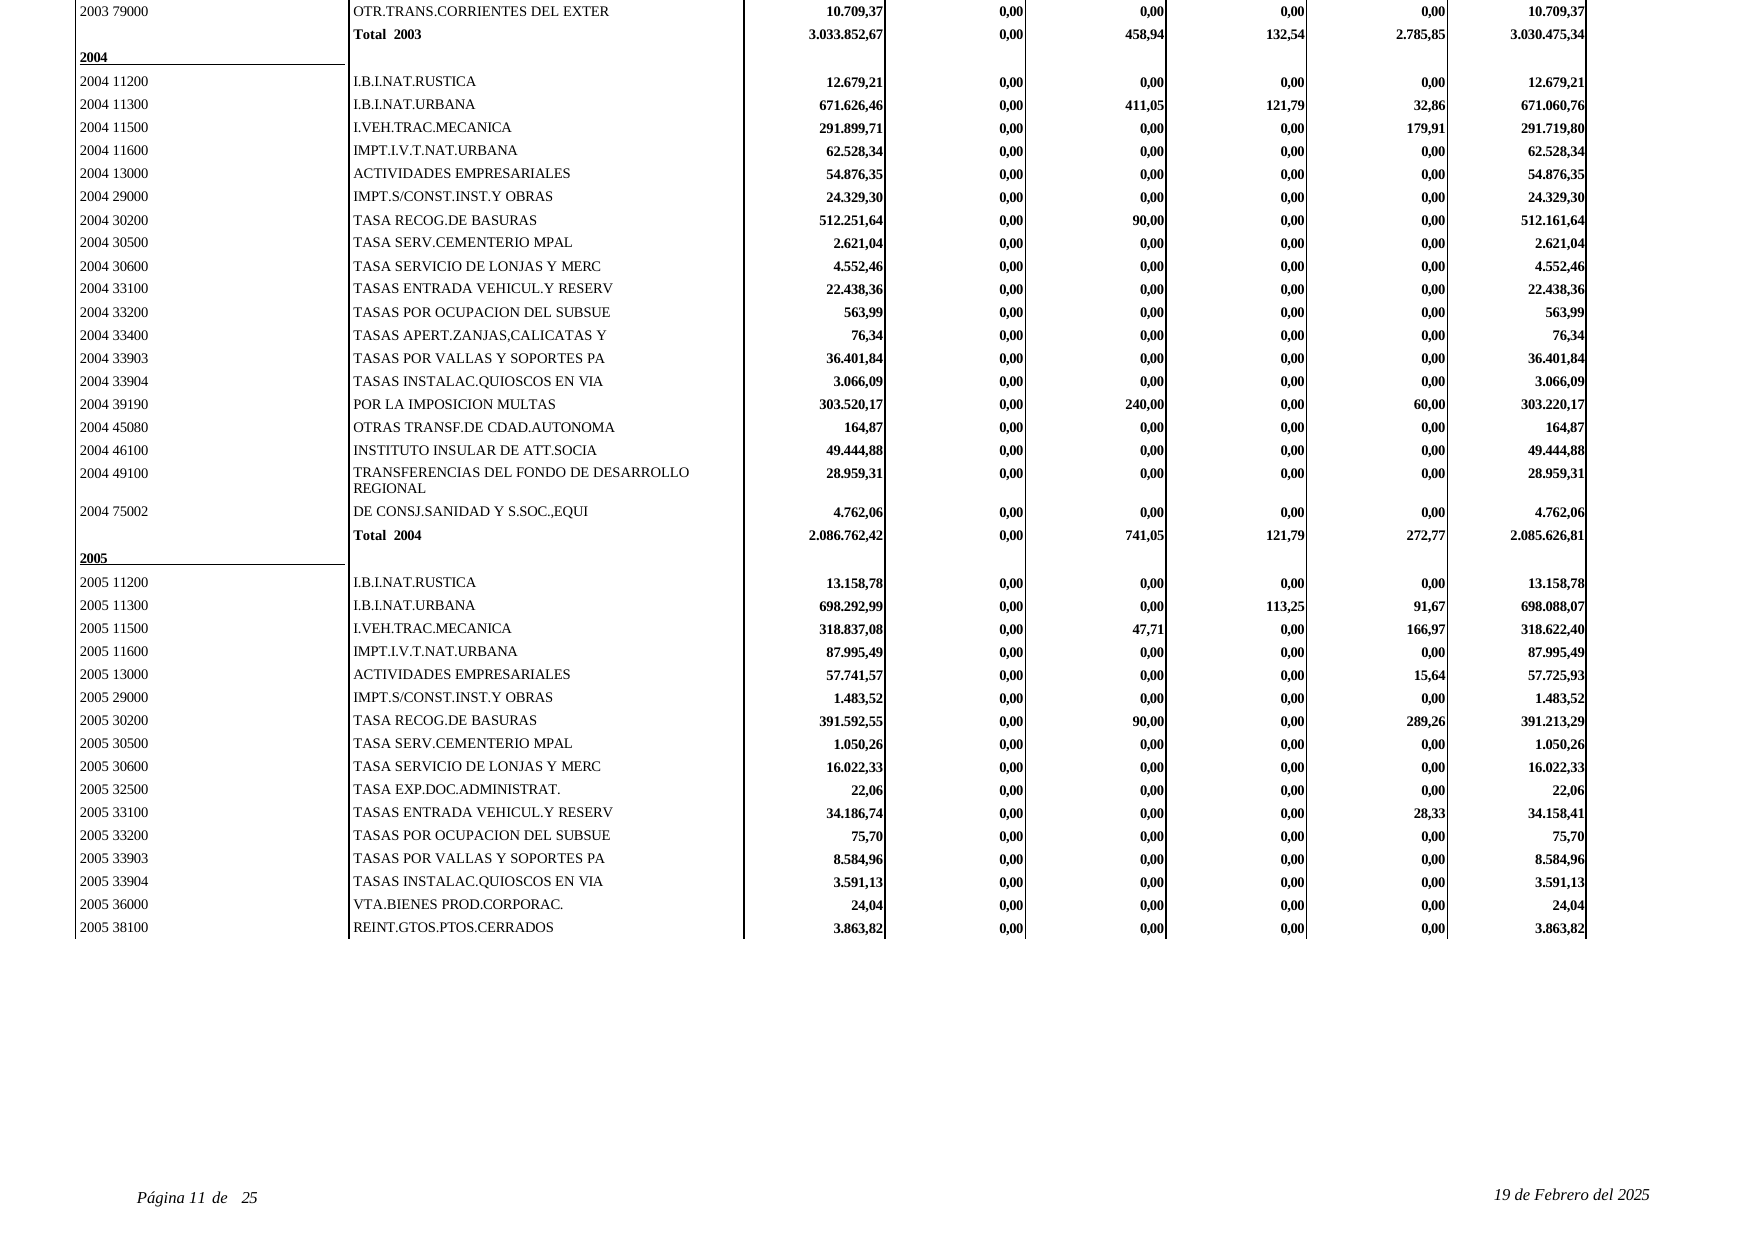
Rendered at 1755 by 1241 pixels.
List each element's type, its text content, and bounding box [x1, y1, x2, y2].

table_cell 0,00 [1026, 324, 1165, 347]
table_cell TASAS POR OCUPACION DEL SUBSUE [350, 825, 743, 847]
table_cell TASA SERVICIO DE LONJAS Y MERC [350, 255, 743, 278]
table_cell 28.959,31 [1448, 462, 1585, 501]
table_cell 0,00 [1026, 163, 1165, 186]
table_cell 0,00 [886, 462, 1025, 501]
table_cell 512.161,64 [1448, 209, 1585, 232]
table_cell TASA SERVICIO DE LONJAS Y MERC [350, 755, 743, 778]
table_cell 3.591,13 [1448, 871, 1585, 893]
table_cell 2005 30500 [76, 733, 348, 755]
table_cell 2005 11300 [76, 594, 348, 617]
table_cell 0,00 [1026, 347, 1165, 370]
table_cell 2004 33400 [76, 324, 348, 347]
table_cell 0,00 [1167, 439, 1306, 462]
table_cell 0,00 [1026, 594, 1165, 617]
table_cell 0,00 [1307, 439, 1447, 462]
table_cell I.B.I.NAT.URBANA [350, 94, 743, 117]
table_cell 2004 11600 [76, 140, 348, 163]
table_cell 2004 30200 [76, 209, 348, 232]
table_cell 2004 49100 [76, 462, 348, 501]
table_cell 0,00 [1026, 755, 1165, 778]
table_cell 563,99 [745, 301, 884, 324]
table_cell 0,00 [1167, 70, 1306, 94]
table_cell 0,00 [886, 663, 1025, 686]
table_cell TASAS POR VALLAS Y SOPORTES PA [350, 347, 743, 370]
table_cell 164,87 [1448, 416, 1585, 439]
table_cell 0,00 [886, 709, 1025, 732]
table_cell [745, 547, 884, 571]
table_cell 0,00 [886, 94, 1025, 117]
table_cell 2.085.626,81 [1448, 524, 1585, 547]
table_cell 76,34 [745, 324, 884, 347]
table_cell 91,67 [1307, 594, 1447, 617]
table_cell 4.762,06 [745, 501, 884, 524]
table_cell 0,00 [1167, 755, 1306, 778]
table_cell 36.401,84 [1448, 347, 1585, 370]
table_cell 87.995,49 [1448, 640, 1585, 663]
table_cell 2004 [76, 46, 348, 70]
table_cell 22,06 [745, 779, 884, 801]
table_cell 2005 29000 [76, 686, 348, 709]
table_cell 179,91 [1307, 117, 1447, 140]
table_cell 0,00 [886, 23, 1025, 46]
table_cell 0,00 [886, 186, 1025, 209]
table_cell 0,00 [1167, 733, 1306, 755]
table_cell 24.329,30 [745, 186, 884, 209]
table_cell 563,99 [1448, 301, 1585, 324]
table_cell 0,00 [1167, 186, 1306, 209]
table_cell 0,00 [1026, 825, 1165, 847]
table_cell 0,00 [1307, 278, 1447, 301]
table_cell 0,00 [1167, 278, 1306, 301]
table_cell 16.022,33 [1448, 755, 1585, 778]
table_cell 8.584,96 [1448, 848, 1585, 871]
table_cell 291.899,71 [745, 117, 884, 140]
table_cell [745, 46, 884, 70]
table_cell 318.622,40 [1448, 617, 1585, 640]
table_cell 0,00 [1307, 301, 1447, 324]
table_cell 411,05 [1026, 94, 1165, 117]
table_cell OTR.TRANS.CORRIENTES DEL EXTER [350, 0, 743, 23]
table_cell 2003 79000 [76, 0, 348, 23]
table_cell 0,00 [1026, 733, 1165, 755]
table_cell ACTIVIDADES EMPRESARIALES [350, 663, 743, 686]
table_cell 3.863,82 [1448, 917, 1585, 938]
table_cell 24,04 [1448, 894, 1585, 917]
table_cell 0,00 [1167, 686, 1306, 709]
table_cell 2004 75002 [76, 501, 348, 524]
table_cell 47,71 [1026, 617, 1165, 640]
table_cell 28.959,31 [745, 462, 884, 501]
table_cell REINT.GTOS.PTOS.CERRADOS [350, 917, 743, 938]
table_cell 0,00 [1307, 571, 1447, 594]
table_cell 318.837,08 [745, 617, 884, 640]
table_cell TASAS POR VALLAS Y SOPORTES PA [350, 848, 743, 871]
table_cell 16.022,33 [745, 755, 884, 778]
table_cell 3.030.475,34 [1448, 23, 1585, 46]
table_cell 0,00 [1026, 640, 1165, 663]
table_cell 0,00 [886, 571, 1025, 594]
table_cell 0,00 [1026, 439, 1165, 462]
table_cell 32,86 [1307, 94, 1447, 117]
table_cell 0,00 [1167, 301, 1306, 324]
table_cell 0,00 [1167, 501, 1306, 524]
table_cell 0,00 [1026, 663, 1165, 686]
table_cell 1.050,26 [1448, 733, 1585, 755]
table_cell 0,00 [1167, 571, 1306, 594]
table_cell 0,00 [1307, 232, 1447, 255]
table_cell 22.438,36 [745, 278, 884, 301]
table_cell ACTIVIDADES EMPRESARIALES [350, 163, 743, 186]
table_cell 0,00 [1167, 140, 1306, 163]
table_cell 4.552,46 [1448, 255, 1585, 278]
table_cell IMPT.I.V.T.NAT.URBANA [350, 140, 743, 163]
table_cell 0,00 [886, 617, 1025, 640]
table_cell 2005 32500 [76, 779, 348, 801]
table_cell 0,00 [1307, 871, 1447, 893]
table_cell I.B.I.NAT.RUSTICA [350, 70, 743, 94]
table_cell 0,00 [1307, 825, 1447, 847]
table_cell 2004 11300 [76, 94, 348, 117]
table_cell TASAS ENTRADA VEHICUL.Y RESERV [350, 278, 743, 301]
table_cell 24,04 [745, 894, 884, 917]
table_cell 0,00 [1307, 779, 1447, 801]
table_cell 0,00 [886, 640, 1025, 663]
table_cell 240,00 [1026, 393, 1165, 416]
table_cell 291.719,80 [1448, 117, 1585, 140]
table_cell [1167, 46, 1306, 70]
table_cell 0,00 [1167, 871, 1306, 893]
table_cell 0,00 [1026, 70, 1165, 94]
table_cell 671.626,46 [745, 94, 884, 117]
table_cell 4.552,46 [745, 255, 884, 278]
table_cell 13.158,78 [745, 571, 884, 594]
table_cell 0,00 [886, 0, 1025, 23]
table_cell 34.158,41 [1448, 801, 1585, 824]
table_cell TASAS ENTRADA VEHICUL.Y RESERV [350, 801, 743, 824]
table_cell [1448, 46, 1585, 70]
table_cell 0,00 [1026, 779, 1165, 801]
table_cell 0,00 [1026, 501, 1165, 524]
table_cell 0,00 [1307, 140, 1447, 163]
table_cell 0,00 [886, 140, 1025, 163]
table_cell 0,00 [1167, 117, 1306, 140]
table_cell 0,00 [1307, 0, 1447, 23]
table_cell 0,00 [1307, 370, 1447, 393]
table_cell 0,00 [1167, 324, 1306, 347]
table_cell 62.528,34 [1448, 140, 1585, 163]
table_cell 0,00 [886, 524, 1025, 547]
table_cell 0,00 [1167, 894, 1306, 917]
table_cell 0,00 [1026, 370, 1165, 393]
table_cell TASA SERV.CEMENTERIO MPAL [350, 733, 743, 755]
table_cell TASA EXP.DOC.ADMINISTRAT. [350, 779, 743, 801]
table_cell 289,26 [1307, 709, 1447, 732]
table_cell 15,64 [1307, 663, 1447, 686]
table_cell 391.592,55 [745, 709, 884, 732]
table_cell 75,70 [1448, 825, 1585, 847]
table_cell 0,00 [1307, 733, 1447, 755]
table_cell [886, 547, 1025, 571]
table_cell Total 2003 [350, 23, 743, 46]
table_cell 4.762,06 [1448, 501, 1585, 524]
table_cell 1.483,52 [1448, 686, 1585, 709]
table_cell [1167, 547, 1306, 571]
table_cell 2005 13000 [76, 663, 348, 686]
table_cell 2005 33100 [76, 801, 348, 824]
table_cell VTA.BIENES PROD.CORPORAC. [350, 894, 743, 917]
table_cell 0,00 [886, 255, 1025, 278]
table_cell 0,00 [1026, 894, 1165, 917]
table_cell 0,00 [1026, 801, 1165, 824]
table_cell 0,00 [1307, 186, 1447, 209]
table_cell 0,00 [1167, 617, 1306, 640]
table_cell 0,00 [1167, 640, 1306, 663]
table_cell 24.329,30 [1448, 186, 1585, 209]
table_cell 671.060,76 [1448, 94, 1585, 117]
table_cell 2004 11500 [76, 117, 348, 140]
table_cell TASAS POR OCUPACION DEL SUBSUE [350, 301, 743, 324]
table_cell [1026, 46, 1165, 70]
table_cell 0,00 [1307, 209, 1447, 232]
table_cell 391.213,29 [1448, 709, 1585, 732]
table_cell 2.621,04 [745, 232, 884, 255]
table_cell 0,00 [1307, 255, 1447, 278]
table_cell TASA SERV.CEMENTERIO MPAL [350, 232, 743, 255]
table_cell 3.863,82 [745, 917, 884, 938]
table_cell 2004 13000 [76, 163, 348, 186]
table_cell 0,00 [1026, 232, 1165, 255]
table_cell 2004 30500 [76, 232, 348, 255]
table_cell 54.876,35 [1448, 163, 1585, 186]
table_cell 2005 30600 [76, 755, 348, 778]
table_cell 2005 36000 [76, 894, 348, 917]
table_cell 0,00 [1167, 416, 1306, 439]
table_cell 0,00 [1026, 462, 1165, 501]
table_cell 28,33 [1307, 801, 1447, 824]
table_cell 0,00 [1167, 779, 1306, 801]
table_cell 0,00 [1167, 209, 1306, 232]
table_cell 2004 33904 [76, 370, 348, 393]
table_cell 0,00 [1307, 917, 1447, 938]
table_cell [886, 46, 1025, 70]
table_cell 0,00 [886, 301, 1025, 324]
table_cell 512.251,64 [745, 209, 884, 232]
table_cell 2004 29000 [76, 186, 348, 209]
table_cell 0,00 [1026, 301, 1165, 324]
table_cell Total 2004 [350, 524, 743, 547]
table_cell IMPT.S/CONST.INST.Y OBRAS [350, 186, 743, 209]
table_cell 0,00 [1167, 370, 1306, 393]
table_cell 10.709,37 [1448, 0, 1585, 23]
table_cell 0,00 [886, 393, 1025, 416]
table_cell 76,34 [1448, 324, 1585, 347]
table_cell 0,00 [1307, 462, 1447, 501]
table_cell 0,00 [1026, 0, 1165, 23]
table_cell 12.679,21 [745, 70, 884, 94]
table_cell 0,00 [1307, 894, 1447, 917]
table_cell 0,00 [886, 501, 1025, 524]
table_cell 121,79 [1167, 524, 1306, 547]
table_cell 12.679,21 [1448, 70, 1585, 94]
table_cell I.VEH.TRAC.MECANICA [350, 617, 743, 640]
table_cell 2005 38100 [76, 917, 348, 938]
table_cell 0,00 [1167, 0, 1306, 23]
table_cell [1026, 547, 1165, 571]
table_cell OTRAS TRANSF.DE CDAD.AUTONOMA [350, 416, 743, 439]
table_cell 2004 39190 [76, 393, 348, 416]
table_cell 3.066,09 [745, 370, 884, 393]
table_cell 10.709,37 [745, 0, 884, 23]
table_cell 0,00 [1167, 462, 1306, 501]
table_cell 0,00 [1026, 848, 1165, 871]
table_cell 90,00 [1026, 209, 1165, 232]
table_cell 2005 [76, 547, 348, 571]
table_cell 0,00 [1167, 825, 1306, 847]
table_cell 121,79 [1167, 94, 1306, 117]
table_cell I.B.I.NAT.RUSTICA [350, 571, 743, 594]
table_cell [76, 524, 348, 547]
table_cell 0,00 [1167, 255, 1306, 278]
table_cell 0,00 [886, 871, 1025, 893]
table_cell 62.528,34 [745, 140, 884, 163]
table_cell I.VEH.TRAC.MECANICA [350, 117, 743, 140]
table_cell TRANSFERENCIAS DEL FONDO DE DESARROLLO REGIONAL [350, 462, 743, 501]
table_cell 2004 45080 [76, 416, 348, 439]
table_cell 0,00 [1167, 393, 1306, 416]
table_cell 741,05 [1026, 524, 1165, 547]
table_cell 2005 11600 [76, 640, 348, 663]
table_cell 0,00 [1026, 255, 1165, 278]
table_cell 0,00 [1167, 848, 1306, 871]
table_cell 22,06 [1448, 779, 1585, 801]
table_cell 0,00 [886, 416, 1025, 439]
table_cell 2.086.762,42 [745, 524, 884, 547]
table_cell TASA RECOG.DE BASURAS [350, 709, 743, 732]
table_cell 2004 11200 [76, 70, 348, 94]
table_cell 0,00 [1026, 140, 1165, 163]
table_cell 0,00 [1167, 163, 1306, 186]
table_cell 60,00 [1307, 393, 1447, 416]
table_cell TASAS INSTALAC.QUIOSCOS EN VIA [350, 871, 743, 893]
table_cell I.B.I.NAT.URBANA [350, 594, 743, 617]
table_cell [350, 547, 743, 571]
table_cell 0,00 [1167, 232, 1306, 255]
table_cell 0,00 [1167, 709, 1306, 732]
table_cell 49.444,88 [745, 439, 884, 462]
table_cell 3.591,13 [745, 871, 884, 893]
table_cell 113,25 [1167, 594, 1306, 617]
table_cell 0,00 [1026, 917, 1165, 938]
table_cell 0,00 [886, 755, 1025, 778]
table_cell 2004 33200 [76, 301, 348, 324]
table_cell 57.725,93 [1448, 663, 1585, 686]
table_cell 0,00 [886, 825, 1025, 847]
table_cell 1.050,26 [745, 733, 884, 755]
table_cell 0,00 [1026, 117, 1165, 140]
table_cell 0,00 [1026, 571, 1165, 594]
table_cell 2.621,04 [1448, 232, 1585, 255]
table_cell 2005 11500 [76, 617, 348, 640]
table_cell 0,00 [1167, 801, 1306, 824]
table_cell 0,00 [1167, 347, 1306, 370]
table_cell 0,00 [1026, 686, 1165, 709]
table_cell INSTITUTO INSULAR DE ATT.SOCIA [350, 439, 743, 462]
table_cell 2004 33100 [76, 278, 348, 301]
table_cell 0,00 [886, 779, 1025, 801]
table_cell [1307, 46, 1447, 70]
table_cell 2004 33903 [76, 347, 348, 370]
table_cell 8.584,96 [745, 848, 884, 871]
table_cell 13.158,78 [1448, 571, 1585, 594]
table_cell 2005 33904 [76, 871, 348, 893]
table_cell 0,00 [1307, 347, 1447, 370]
table_cell 0,00 [1307, 848, 1447, 871]
table_cell 0,00 [886, 594, 1025, 617]
table_cell 0,00 [1167, 917, 1306, 938]
table_cell TASAS INSTALAC.QUIOSCOS EN VIA [350, 370, 743, 393]
table_cell 0,00 [886, 278, 1025, 301]
table_cell 0,00 [886, 439, 1025, 462]
table_cell 0,00 [886, 801, 1025, 824]
table_cell 0,00 [1307, 501, 1447, 524]
table_cell 272,77 [1307, 524, 1447, 547]
table_cell 303.220,17 [1448, 393, 1585, 416]
table_cell 166,97 [1307, 617, 1447, 640]
table_cell 2005 33903 [76, 848, 348, 871]
table_cell 0,00 [1026, 871, 1165, 893]
table_cell 698.292,99 [745, 594, 884, 617]
table_cell 698.088,07 [1448, 594, 1585, 617]
table_cell TASAS APERT.ZANJAS,CALICATAS Y [350, 324, 743, 347]
table_cell 0,00 [886, 70, 1025, 94]
table_cell 57.741,57 [745, 663, 884, 686]
table_cell 0,00 [1307, 755, 1447, 778]
table_cell 303.520,17 [745, 393, 884, 416]
table_cell 0,00 [886, 163, 1025, 186]
table_cell 36.401,84 [745, 347, 884, 370]
table_cell IMPT.S/CONST.INST.Y OBRAS [350, 686, 743, 709]
table_cell 3.033.852,67 [745, 23, 884, 46]
table_cell 132,54 [1167, 23, 1306, 46]
table_cell 0,00 [1307, 416, 1447, 439]
table_cell [76, 23, 348, 46]
table_cell 0,00 [1307, 70, 1447, 94]
table_cell 0,00 [886, 370, 1025, 393]
table_cell 164,87 [745, 416, 884, 439]
table_cell [1307, 547, 1447, 571]
table_cell DE CONSJ.SANIDAD Y S.SOC.,EQUI [350, 501, 743, 524]
table_cell 0,00 [886, 848, 1025, 871]
table_cell 87.995,49 [745, 640, 884, 663]
table_cell 0,00 [1026, 278, 1165, 301]
table_cell [1448, 547, 1585, 571]
table_cell 1.483,52 [745, 686, 884, 709]
table_cell 34.186,74 [745, 801, 884, 824]
table_cell 0,00 [886, 733, 1025, 755]
table_cell 90,00 [1026, 709, 1165, 732]
table_cell 0,00 [1026, 186, 1165, 209]
table_cell 49.444,88 [1448, 439, 1585, 462]
table_cell 0,00 [1307, 163, 1447, 186]
table_cell 75,70 [745, 825, 884, 847]
table_cell 2005 33200 [76, 825, 348, 847]
table_cell 0,00 [886, 917, 1025, 938]
table_cell TASA RECOG.DE BASURAS [350, 209, 743, 232]
table_cell 0,00 [1167, 663, 1306, 686]
table_cell 0,00 [886, 232, 1025, 255]
table_cell 2005 30200 [76, 709, 348, 732]
table_cell 0,00 [886, 347, 1025, 370]
table_cell 2004 46100 [76, 439, 348, 462]
table_cell 0,00 [1307, 324, 1447, 347]
table_cell 0,00 [886, 894, 1025, 917]
table_cell 54.876,35 [745, 163, 884, 186]
table_cell 0,00 [886, 209, 1025, 232]
table_cell [350, 46, 743, 70]
table_cell 3.066,09 [1448, 370, 1585, 393]
table_cell 2004 30600 [76, 255, 348, 278]
table_cell 0,00 [886, 686, 1025, 709]
table_cell 0,00 [886, 324, 1025, 347]
table_cell 2005 11200 [76, 571, 348, 594]
table_cell 22.438,36 [1448, 278, 1585, 301]
table_cell 0,00 [1307, 640, 1447, 663]
table_cell 458,94 [1026, 23, 1165, 46]
table_cell 0,00 [1307, 686, 1447, 709]
table_cell 0,00 [886, 117, 1025, 140]
table_cell IMPT.I.V.T.NAT.URBANA [350, 640, 743, 663]
table_cell 0,00 [1026, 416, 1165, 439]
table_cell POR LA IMPOSICION MULTAS [350, 393, 743, 416]
table_cell 2.785,85 [1307, 23, 1447, 46]
